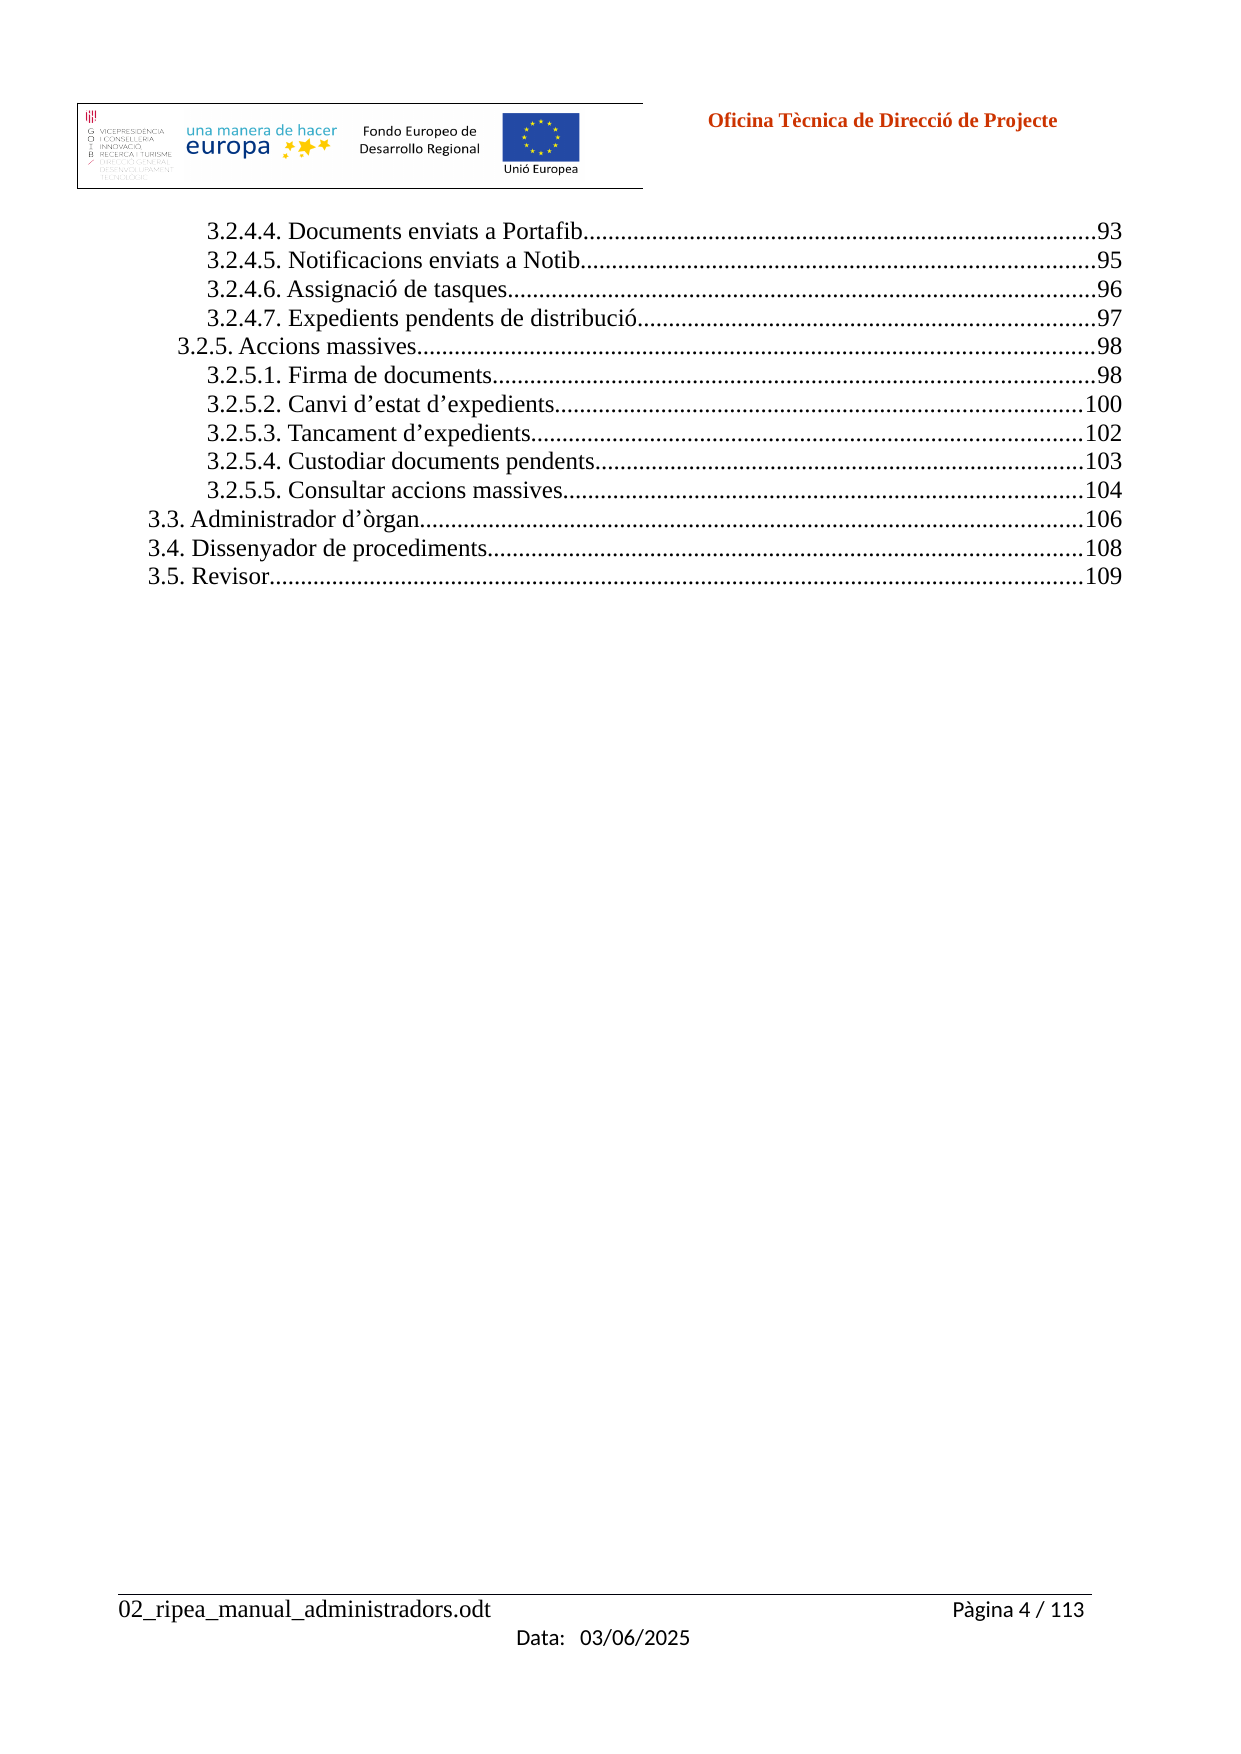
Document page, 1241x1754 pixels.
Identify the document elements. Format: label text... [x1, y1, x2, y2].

text 3.2.5. Accions massives 98 [177, 331, 1122, 360]
text 3.2.4.7. Expedients pendents de distribució 97 [207, 303, 1122, 331]
text 3.2.4.5. Notificacions enviats a Notib 95 [207, 245, 1122, 274]
picture [82, 108, 178, 182]
text 3.2.5.3. Tancament d’expedients 102 [207, 418, 1122, 446]
text 3.3. Administrador d’òrgan 106 [148, 504, 1122, 533]
text 3.4. Dissenyador de procediments 108 [148, 533, 1122, 561]
text 3.2.5.2. Canvi d’estat d’expedients 100 [207, 389, 1122, 418]
picture [184, 108, 585, 182]
text 3.2.5.1. Firma de documents 98 [207, 360, 1122, 389]
text 3.5. Revisor 109 [148, 561, 1122, 590]
text 3.2.4.4. Documents enviats a Portafib 93 [207, 216, 1122, 245]
text 3.2.4.6. Assignació de tasques 96 [207, 274, 1122, 303]
text 3.2.5.4. Custodiar documents pendents 103 [207, 446, 1122, 475]
text 3.2.5.5. Consultar accions massives 104 [207, 475, 1122, 504]
